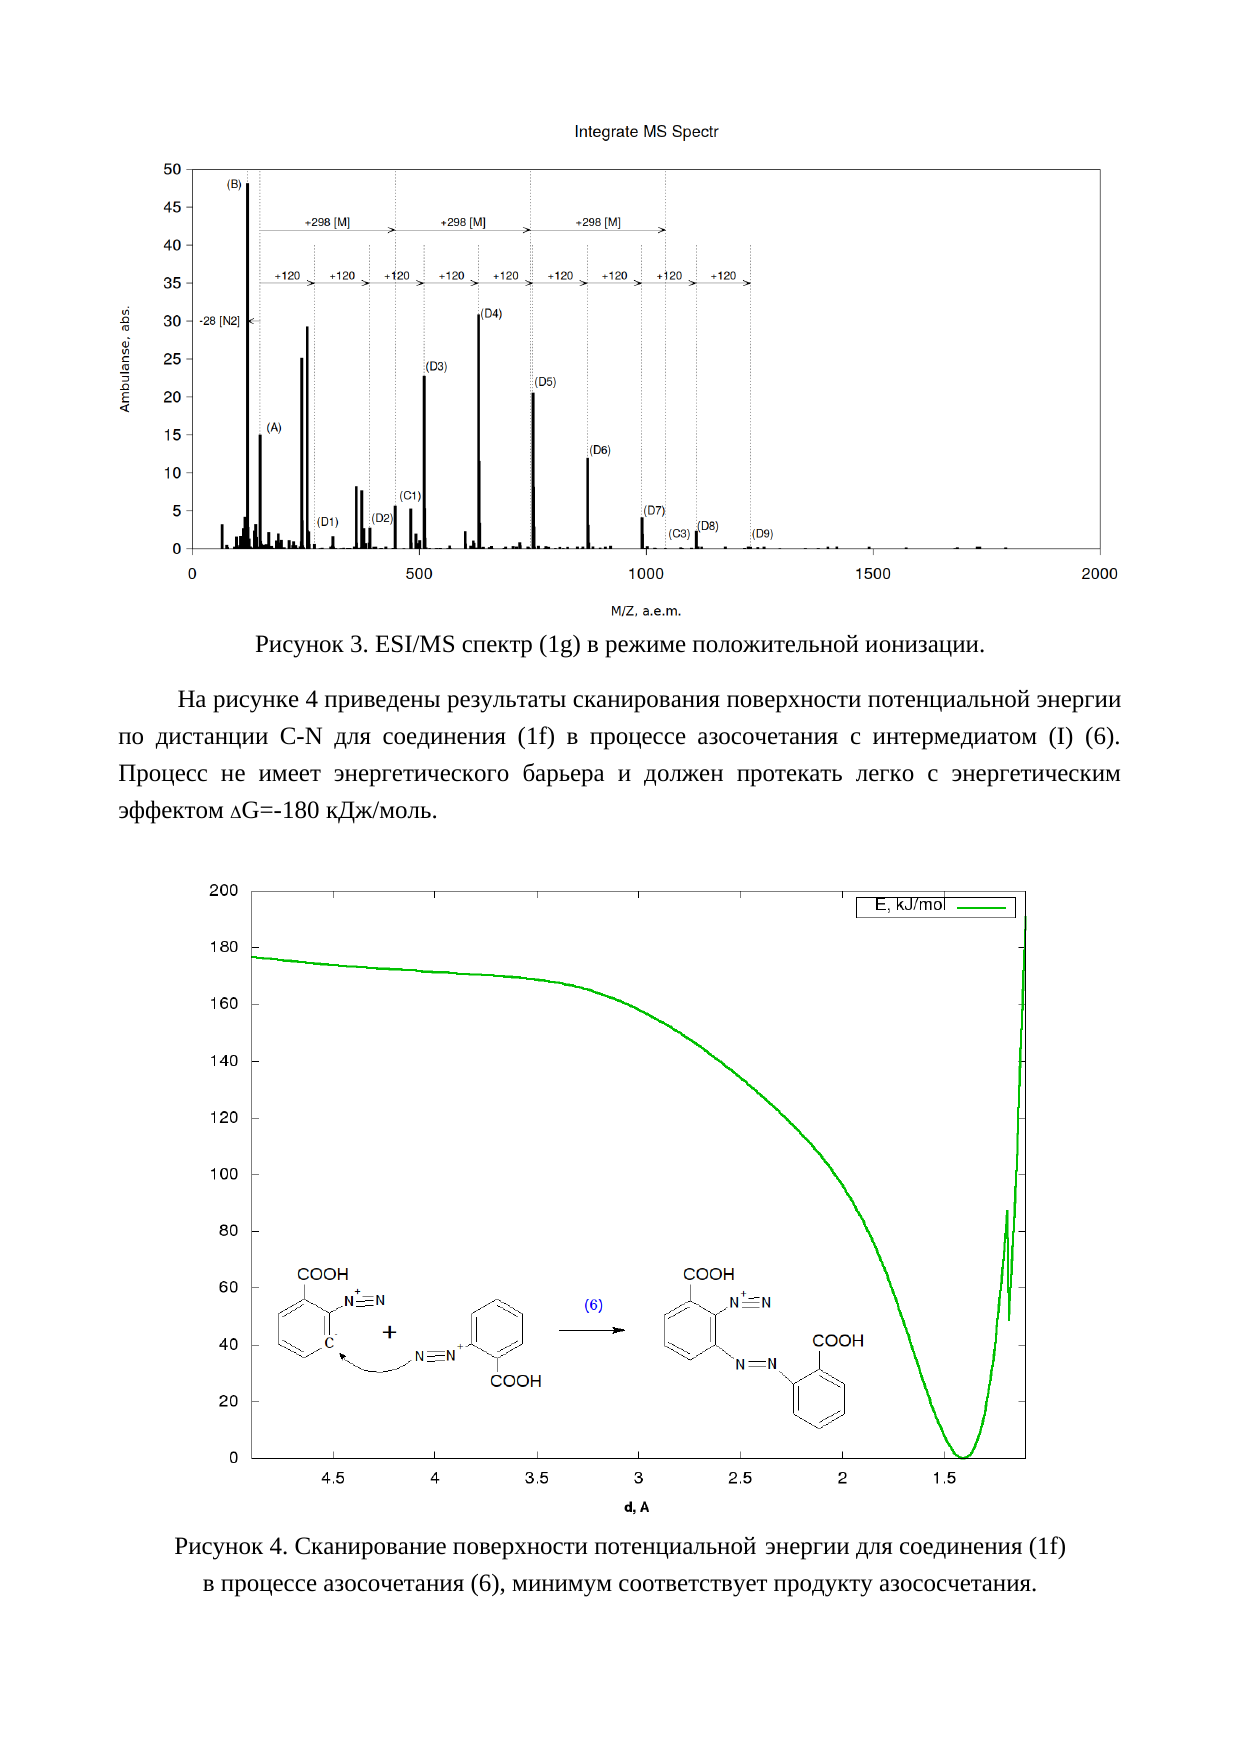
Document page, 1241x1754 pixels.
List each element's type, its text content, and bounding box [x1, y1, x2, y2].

picture [118, 118, 1123, 621]
picture [185, 870, 1055, 1523]
text На рисунке 4 приведены результаты сканирования поверхности потенциальной энергии по дистанции C-N для соединения (1f) в процессе азосочетания с интермедиатом (I) (6). Процесс не имеет энергетического барьера и должен протекать легко с энергетическим эффектом DG=-180 кДж/моль. [118, 684, 1122, 824]
text Рисунок 3. ESI/MS спектр (1g) в режиме положительной ионизации. [118, 629, 1122, 657]
text в процессе азосочетания (6), минимум соответствует продукту азососчетания. [118, 1568, 1122, 1597]
text Рисунок 4. Сканирование поверхности потенциальной энергии для соединения (1f) [118, 1531, 1122, 1560]
